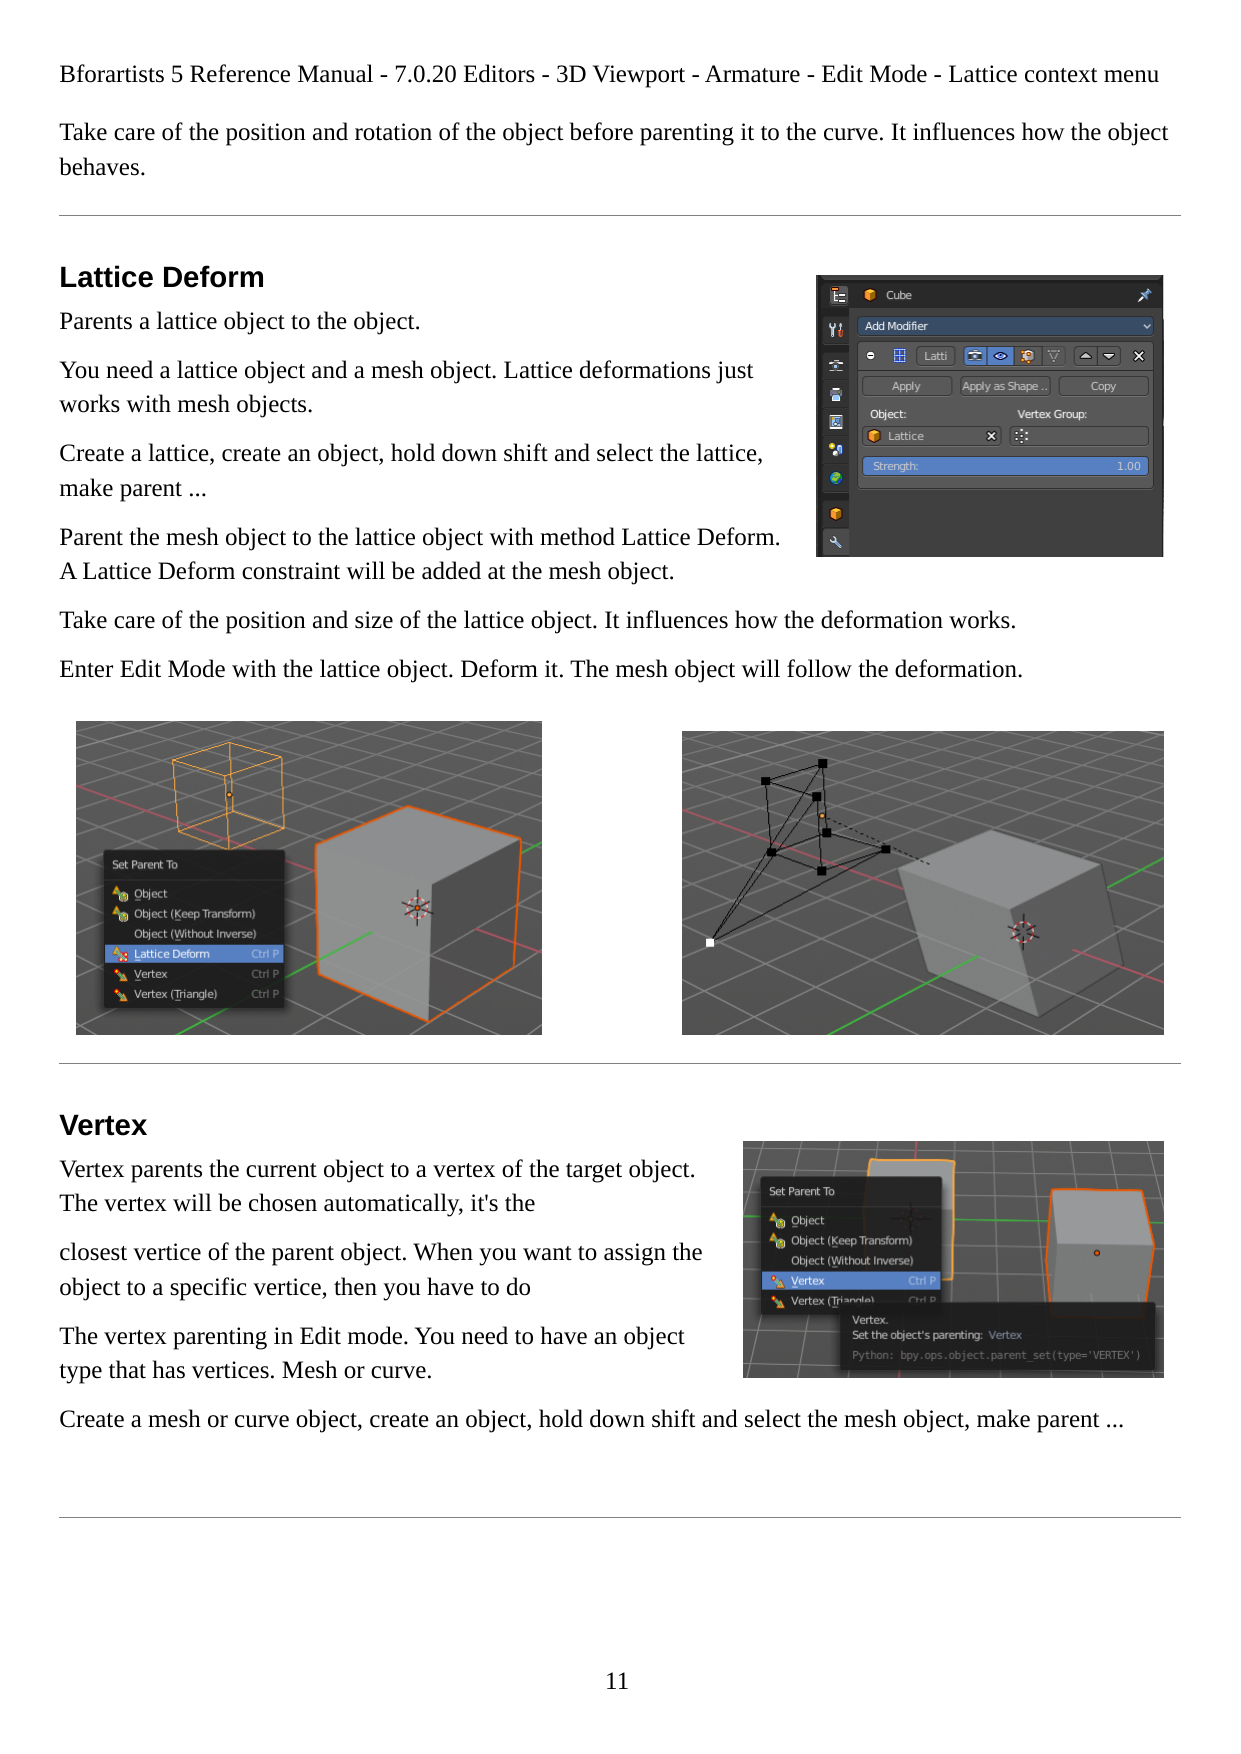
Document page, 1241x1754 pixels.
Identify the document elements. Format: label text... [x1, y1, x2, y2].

picture [76, 721, 542, 1035]
text Take care of the position and size of the lattice object. It influences how the deformation works. [59, 606, 1181, 634]
text Parent the mesh object to the lattice object with method Lattice Deform. A Lattice Deform constraint will be added at the mesh object. [59, 522, 1181, 585]
text closest vertice of the parent object. When you want to assign the object to a specific vertice, then you have to do [59, 1237, 743, 1300]
text Create a lattice, create an object, hold down shift and select the lattice, make parent ... [59, 438, 816, 502]
text Enter Edit Mode with the lattice object. Deform it. The mesh object will follow the deformation. [59, 654, 1181, 683]
text The vertex parenting in Edit mode. You need to have an object type that has vertices. Mesh or curve. [59, 1321, 1181, 1384]
text You need a lattice object and a mesh object. Lattice deformations just works with mesh objects. [59, 355, 816, 418]
subtitle Lattice Deform [59, 259, 1181, 293]
picture [682, 731, 1164, 1035]
text Parents a lattice object to the object. [59, 306, 816, 334]
subtitle Vertex [59, 1107, 1181, 1141]
text Create a mesh or curve object, create an object, hold down shift and select the mesh object, make parent ... [59, 1404, 1181, 1433]
text Take care of the position and rotation of the object before parenting it to the curve. It influences how the object behaves. [59, 117, 1181, 181]
text Vertex parents the current object to a vertex of the target object. The vertex will be chosen automatically, it's the [59, 1154, 743, 1217]
picture [816, 275, 1164, 557]
picture [743, 1141, 1164, 1378]
